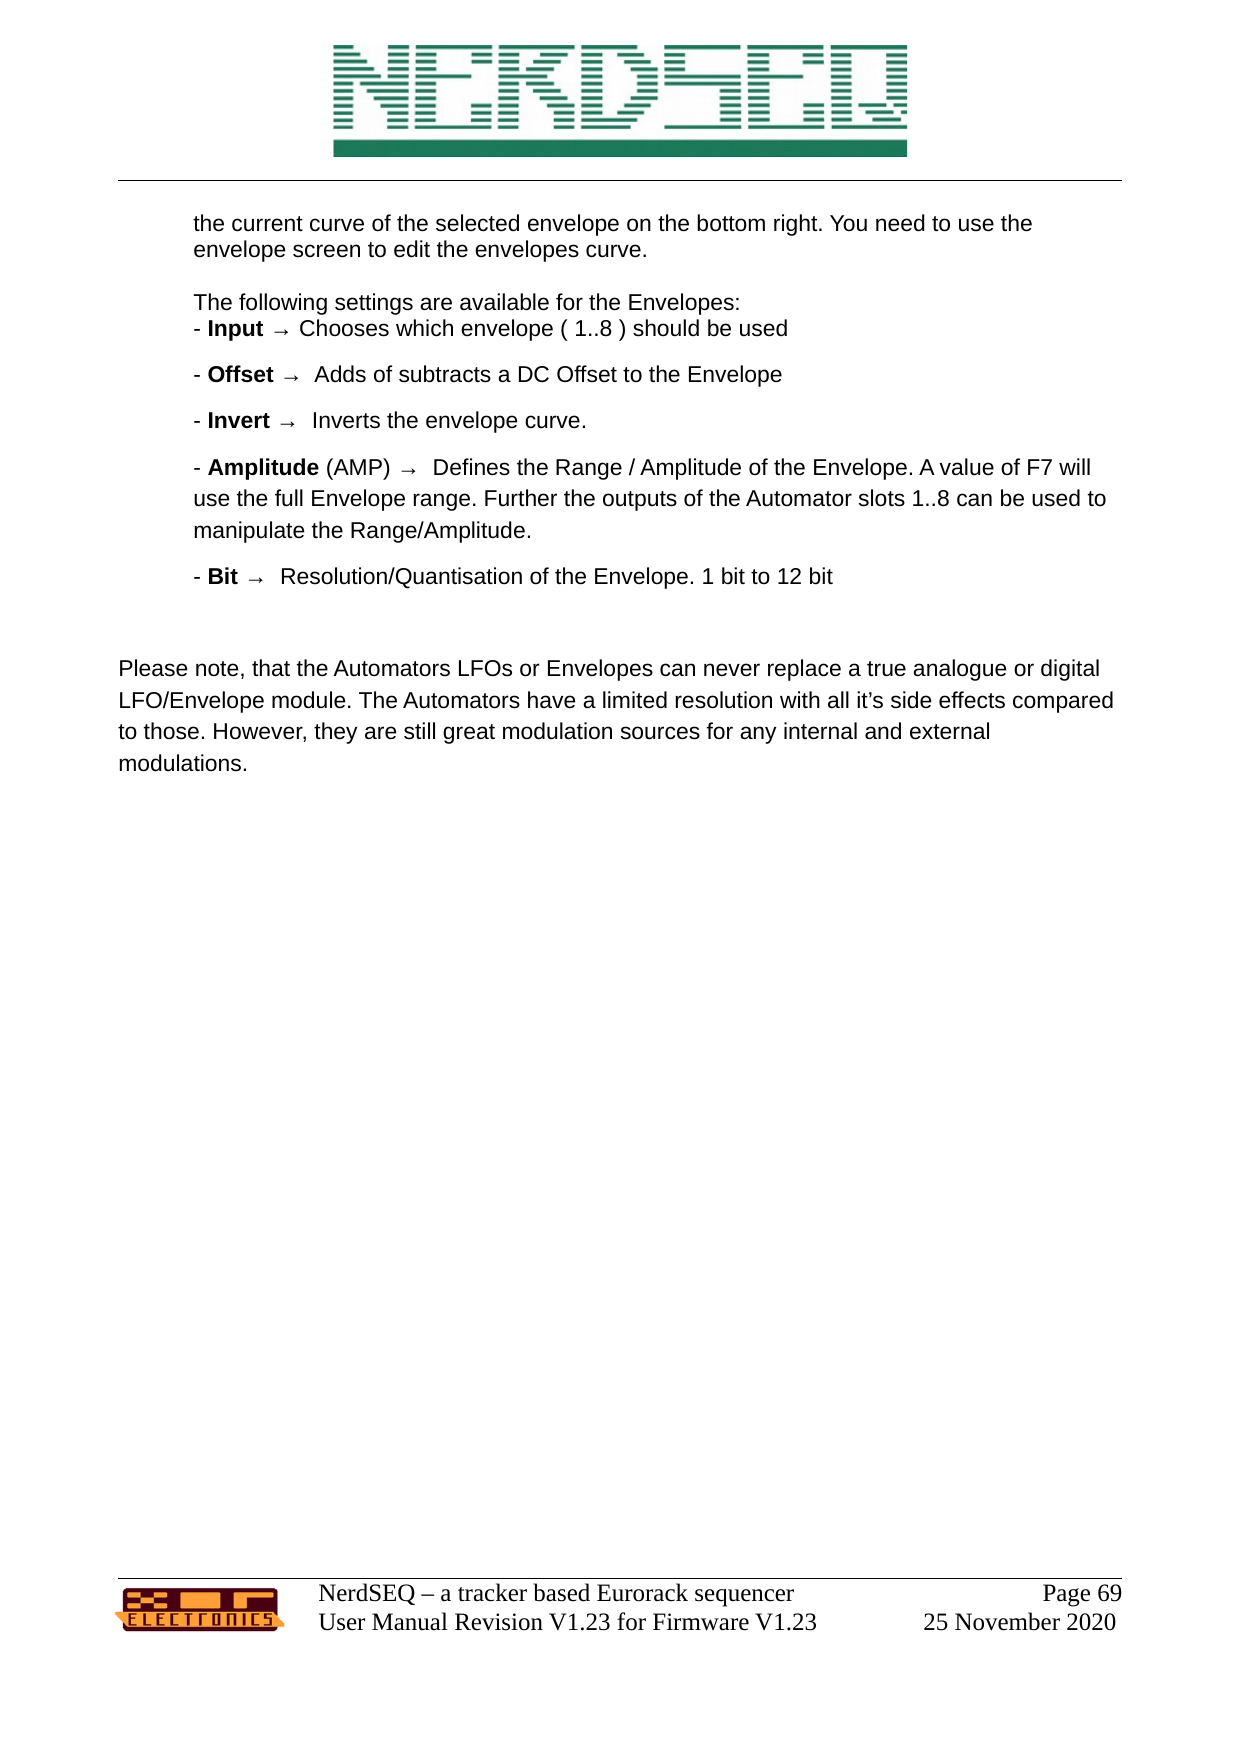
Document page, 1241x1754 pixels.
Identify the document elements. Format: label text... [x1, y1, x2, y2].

picture [115, 1584, 285, 1634]
text The following settings are available for the Envelopes: [118, 289, 1122, 315]
text Please note, that the Automators LFOs or Envelopes can never replace a true analogue or digital LFO/Envelope module. The Automators have a limited resolution with all it’s side effects compared to those. However, they are still great modulation sources for any internal and external modulations. [118, 655, 1122, 776]
text - Offset → Adds of subtracts a DC Offset to the Envelope [193, 361, 1122, 387]
text - Bit → Resolution/Quantisation of the Envelope. 1 bit to 12 bit [193, 563, 1122, 589]
text - Input → Chooses which envelope ( 1..8 ) should be used [193, 315, 1122, 341]
text - Invert → Inverts the envelope curve. [193, 407, 1122, 434]
picture [333, 45, 908, 157]
text the current curve of the selected envelope on the bottom right. You need to use the envelope screen to edit the envelopes curve. [193, 209, 1122, 262]
text - Amplitude (AMP) → Defines the Range / Amplitude of the Envelope. A value of F7 will use the full Envelope range. Further the outputs of the Automator slots 1..8 can be used to manipulate the Range/Amplitude. [193, 453, 1122, 543]
